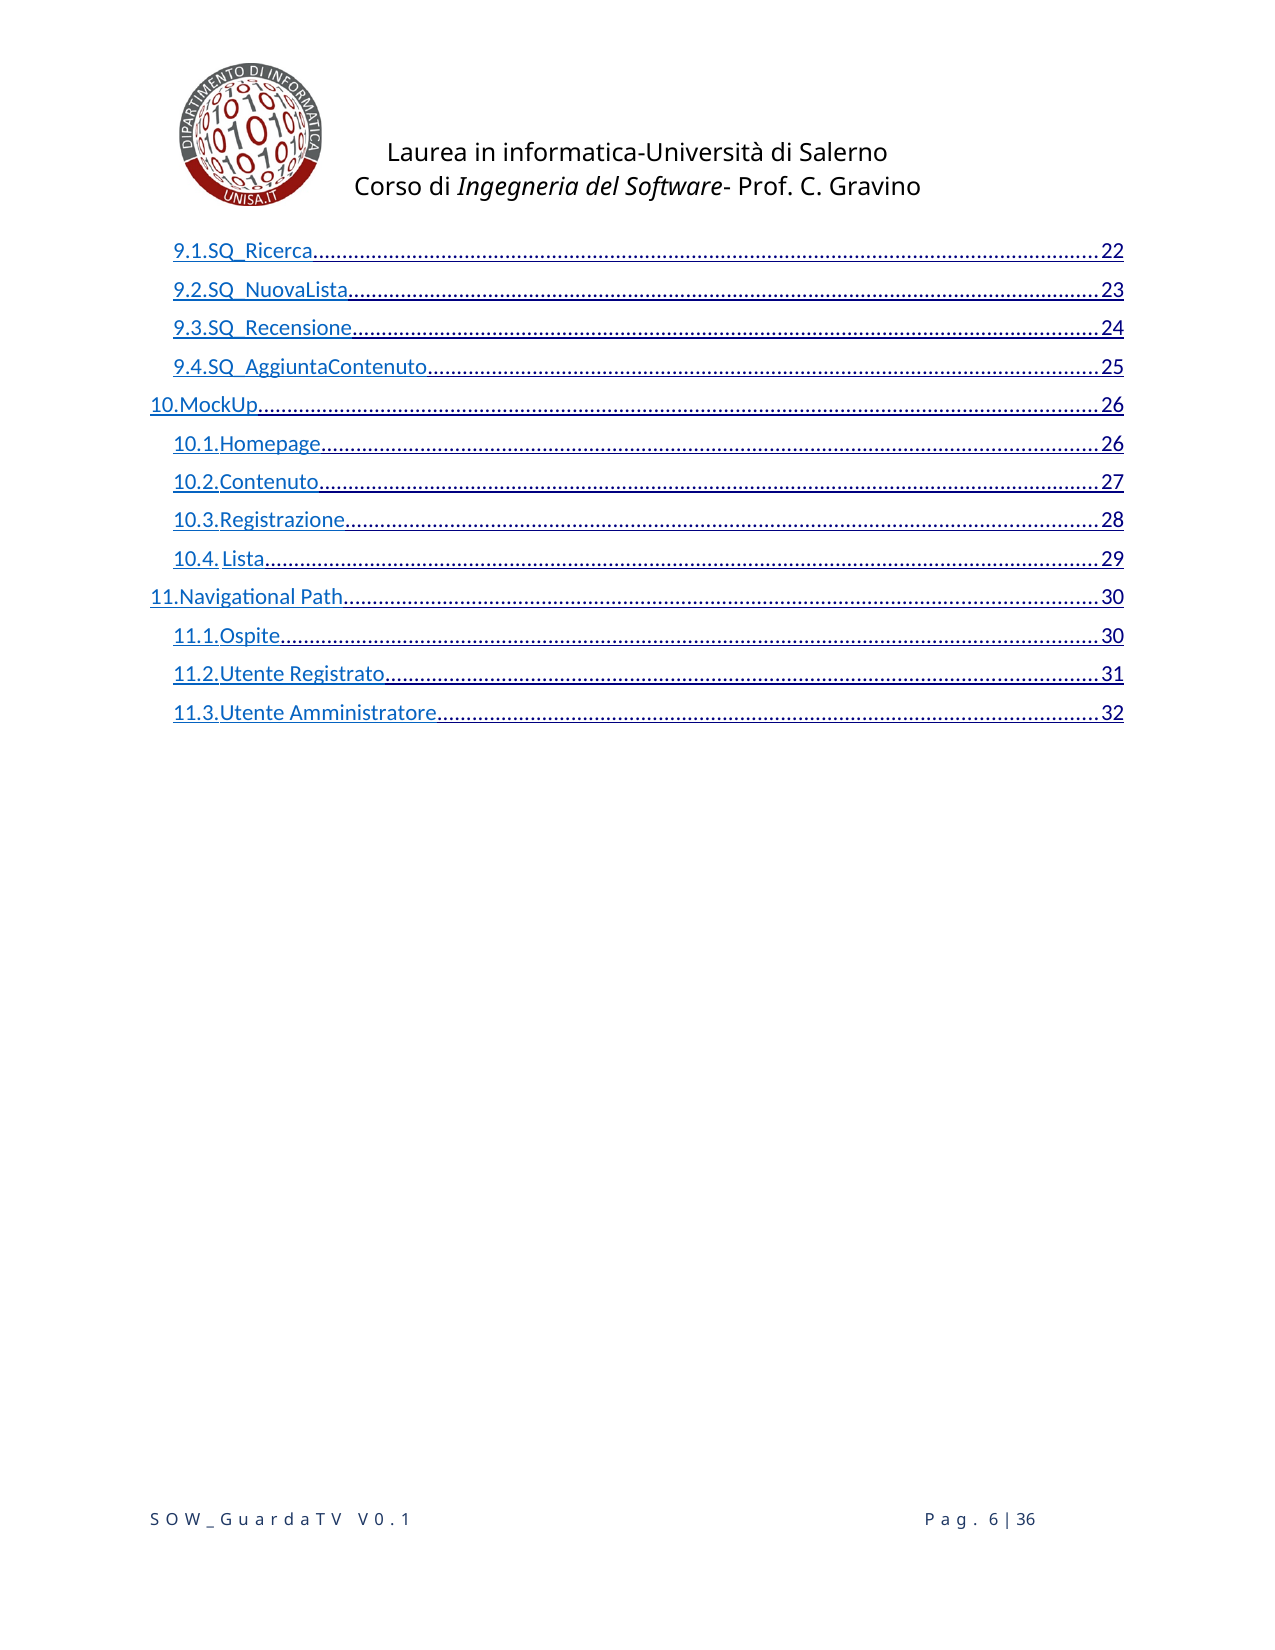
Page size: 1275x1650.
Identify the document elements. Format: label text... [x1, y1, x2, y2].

text 9.4. SQ_AggiuntaContenuto 25 [173, 352, 1125, 380]
text 11.3. Utente Amministratore 32 [173, 698, 1125, 726]
text 9.3. SQ_Recensione 24 [173, 313, 1125, 341]
text 9.2. SQ_NuovaLista 23 [173, 275, 1125, 303]
text 10.1. Homepage 26 [173, 429, 1125, 457]
text 10.3. Registrazione 28 [173, 506, 1125, 533]
text 11. Navigational Path 30 [150, 582, 1125, 610]
text 11.1. Ospite 30 [173, 621, 1125, 649]
text 10.2. Contenuto 27 [173, 467, 1125, 495]
text 10.4. Lista 29 [173, 544, 1125, 572]
text 11.2. Utente Registrato 31 [173, 659, 1125, 687]
text 10. MockUp 26 [150, 390, 1125, 418]
text 9.1. SQ_Ricerca 22 [173, 236, 1125, 264]
